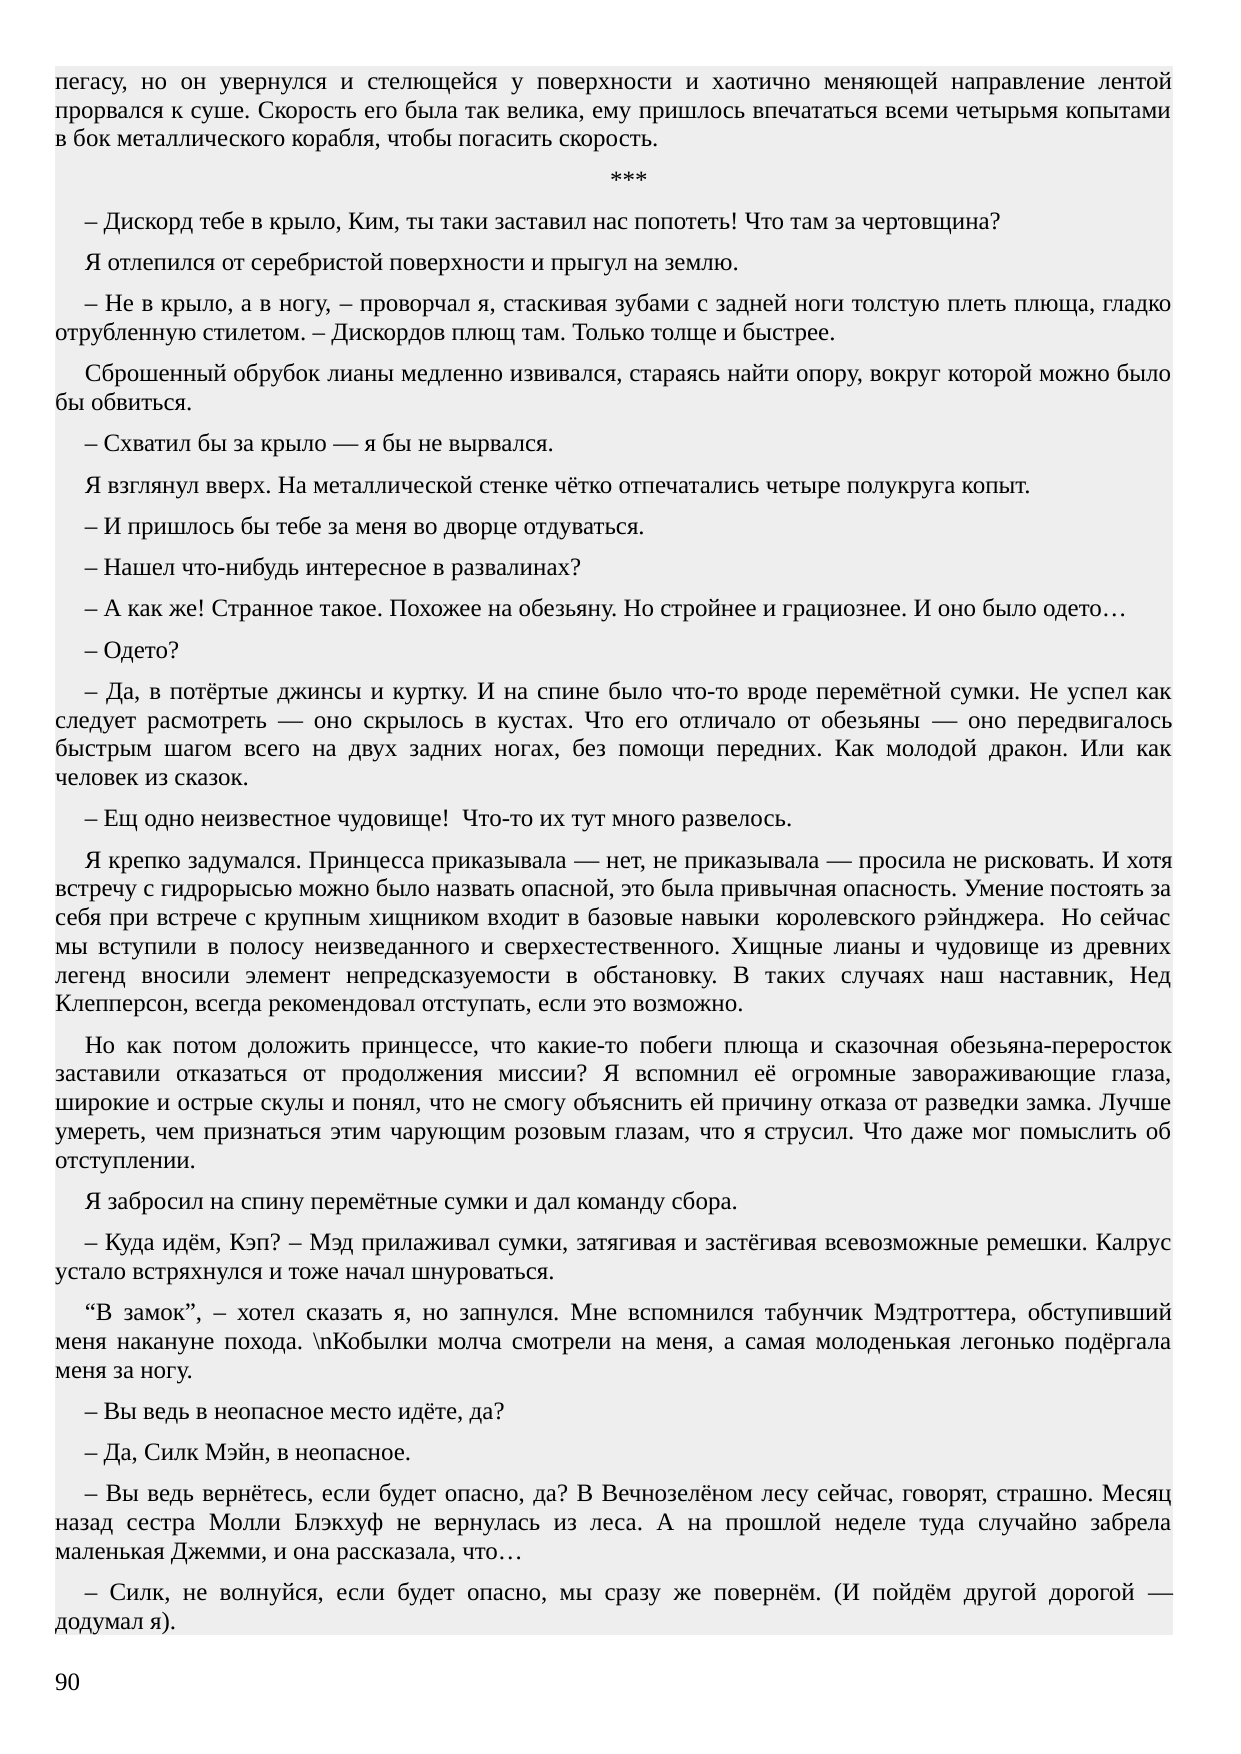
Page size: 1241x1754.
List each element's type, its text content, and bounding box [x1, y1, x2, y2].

text пегасу, но он увернулся и стелющейся у поверхности и хаотично меняющей направление лентой прорвался к суше. Скорость его была так велика, ему пришлось впечататься всеми четырьмя копытами в бок металлического корабля, чтобы погасить скорость. [55, 66, 1173, 152]
text Но как потом доложить принцессе, что какие-то побеги плюща и сказочная обезьяна-переросток заставили отказаться от продолжения миссии? Я вспомнил её огромные завораживающие глаза, широкие и острые скулы и понял, что не смогу объяснить ей причину отказа от разведки замка. Лучше умереть, чем признаться этим чарующим розовым глазам, что я струсил. Что даже мог помыслить об отступлении. [55, 1030, 1173, 1173]
text Я взглянул вверх. На металлической стенке чётко отпечатались четыре полукруга копыт. [55, 470, 1173, 498]
text – Нашел что-нибудь интересное в развалинах? [55, 552, 1173, 581]
text Я забросил на спину перемётные сумки и дал команду сбора. [55, 1186, 1173, 1215]
text – Силк, не волнуйся, если будет опасно, мы сразу же повернём. (И пойдём другой дорогой — додумал я). [55, 1577, 1173, 1635]
text – Куда идём, Кэп? – Мэд прилаживал сумки, затягивая и застёгивая всевозможные ремешки. Калрус устало встряхнулся и тоже начал шнуроваться. [55, 1227, 1173, 1285]
text Я отлепился от серебристой поверхности и прыгул на землю. [55, 247, 1173, 276]
text – Ещ одно неизвестное чудовище! Что-то их тут много развелось. [55, 803, 1173, 832]
text – Вы ведь в неопасное место идёте, да? [55, 1396, 1173, 1425]
text – И пришлось бы тебе за меня во дворце отдуваться. [55, 511, 1173, 540]
text *** [55, 165, 1173, 193]
text Я крепко задумался. Принцесса приказывала — нет, не приказывала — просила не рисковать. И хотя встречу с гидрорысью можно было назвать опасной, это была привычная опасность. Умение постоять за себя при встрече с крупным хищником входит в базовые навыки королевского рэйнджера. Но сейчас мы вступили в полосу неизведанного и сверхестественного. Хищные лианы и чудовище из древних легенд вносили элемент непредсказуемости в обстановку. В таких случаях наш наставник, Нед Клепперсон, всегда рекомендовал отступать, если это возможно. [55, 845, 1173, 1017]
text – Да, Силк Мэйн, в неопасное. [55, 1437, 1173, 1466]
text – Схватил бы за крыло — я бы не вырвался. [55, 428, 1173, 457]
text Сброшенный обрубок лианы медленно извивался, стараясь найти опору, вокруг которой можно было бы обвиться. [55, 358, 1173, 416]
text – Вы ведь вернётесь, если будет опасно, да? В Вечнозелёном лесу сейчас, говорят, страшно. Месяц назад сестра Молли Блэкхуф не вернулась из леса. А на прошлой неделе туда случайно забрела маленькая Джемми, и она рассказала, что… [55, 1478, 1173, 1565]
text – Дискорд тебе в крыло, Ким, ты таки заставил нас попотеть! Что там за чертовщина? [55, 206, 1173, 235]
text – А как же! Странное такое. Похожее на обезьяну. Но стройнее и грациознее. И оно было одето… [55, 593, 1173, 622]
text – Не в крыло, а в ногу, – проворчал я, стаскивая зубами с задней ноги толстую плеть плюща, гладко отрубленную стилетом. – Дискордов плющ там. Только толще и быстрее. [55, 288, 1173, 346]
text – Да, в потёртые джинсы и куртку. И на спине было что-то вроде перемётной сумки. Не успел как следует расмотреть — оно скрылось в кустах. Что его отличало от обезьяны — оно передвигалось быстрым шагом всего на двух задних ногах, без помощи передних. Как молодой дракон. Или как человек из сказок. [55, 676, 1173, 791]
text – Одето? [55, 635, 1173, 663]
text “В замок”, – хотел сказать я, но запнулся. Мне вспомнился табунчик Мэдтроттера, обступивший меня накануне похода. \nКобылки молча смотрели на меня, а самая молоденькая легонько подёргала меня за ногу. [55, 1297, 1173, 1383]
